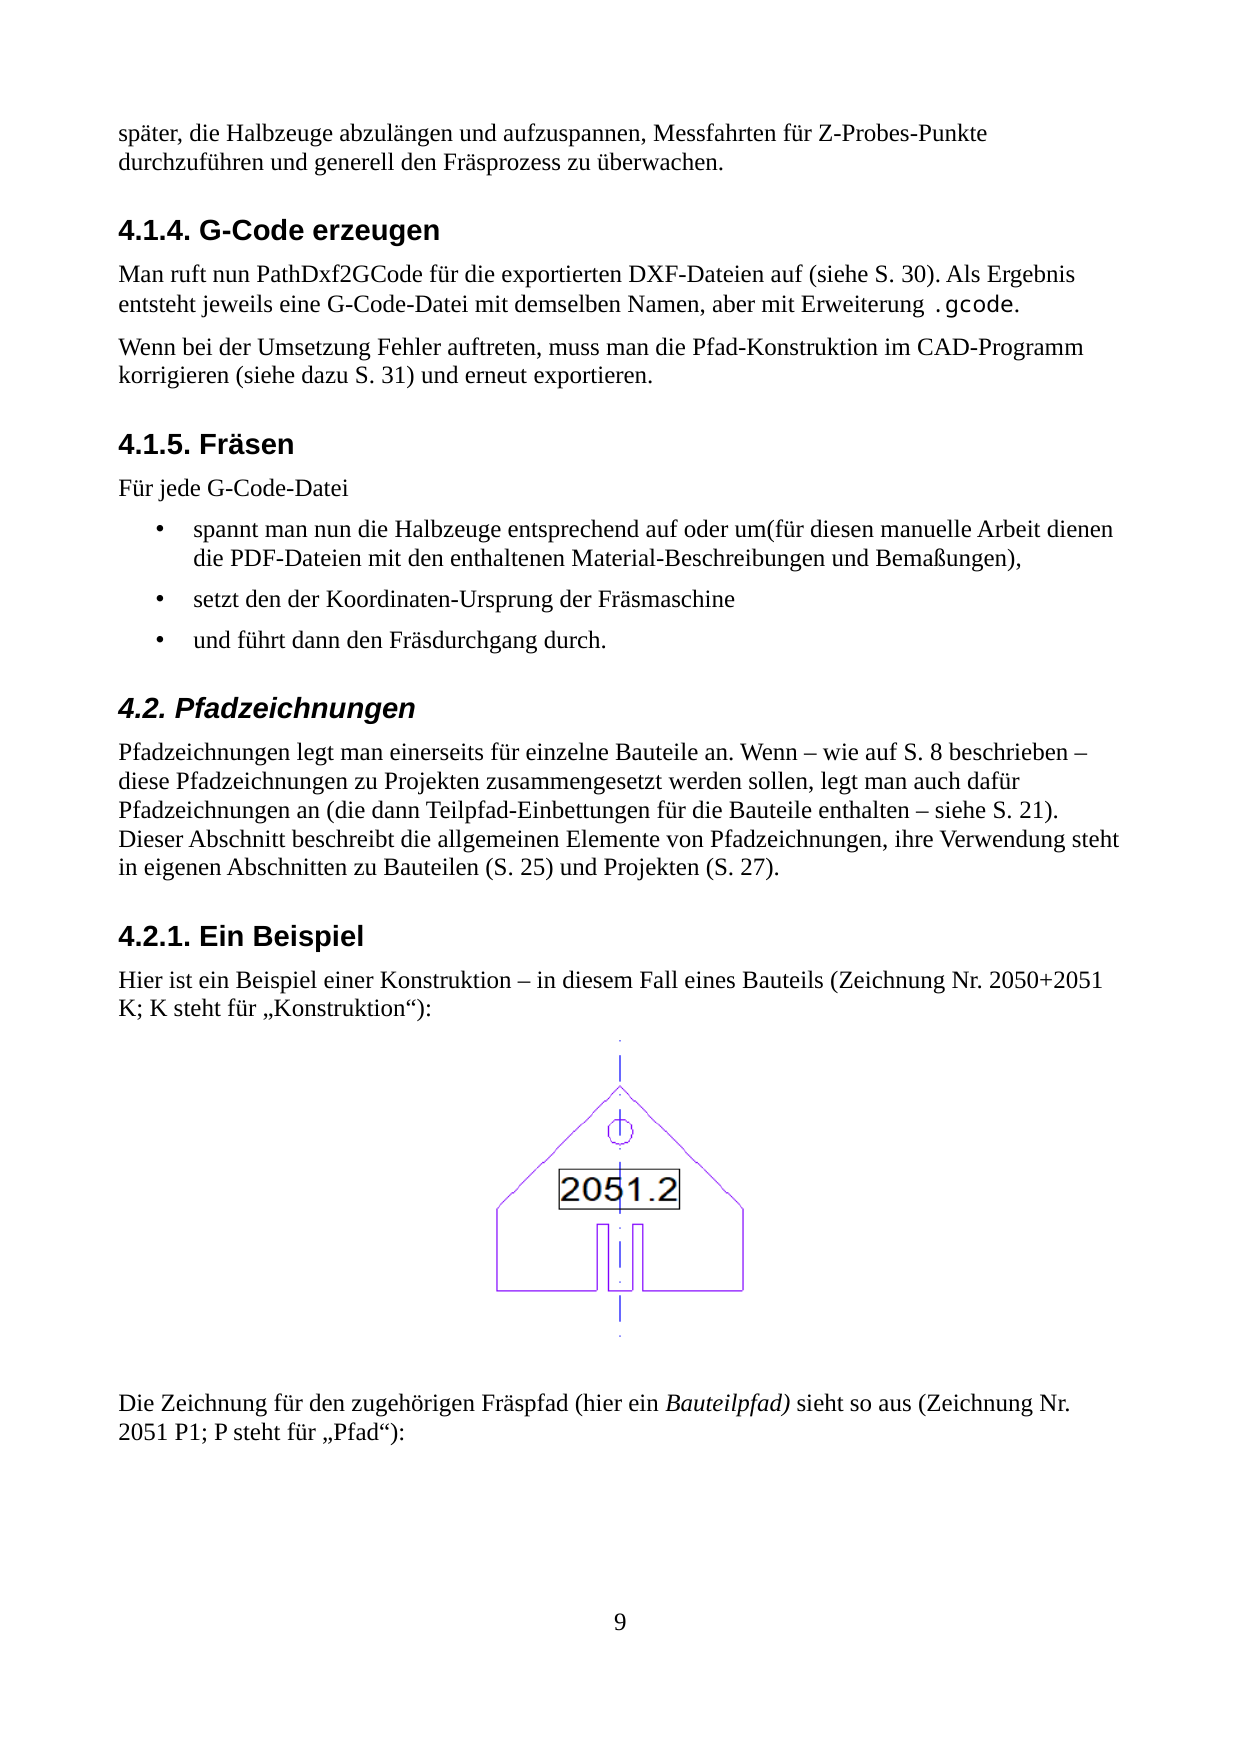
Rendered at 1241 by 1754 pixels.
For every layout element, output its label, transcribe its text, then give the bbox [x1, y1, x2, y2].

list spannt man nun die Halbzeuge entsprechend auf oder um(für diesen manuelle Arbeit dienen die PDF-Dateien mit den enthaltenen Material-Beschreibungen und Bemaßungen), [156, 514, 1122, 571]
text Die Zeichnung für den zugehörigen Fräspfad (hier ein Bauteilpfad) sieht so aus (Zeichnung Nr. 2051 P1; P steht für „Pfad“): [118, 1388, 1122, 1446]
text Für jede G-Code-Datei [118, 473, 1122, 501]
text Hier ist ein Beispiel einer Konstruktion – in diesem Fall eines Bauteils (Zeichnung Nr. 2050+2051 K; K steht für „Konstruktion“): [118, 965, 1122, 1022]
text Wenn bei der Umsetzung Fehler auftreten, muss man die Pfad-Konstruktion im CAD-Programm korrigieren (siehe dazu S. 30) und erneut exportieren. [118, 332, 1122, 389]
subtitle 4.2. Pfadzeichnungen [118, 691, 1122, 725]
list und führt dann den Fräsdurchgang durch. [156, 625, 1122, 654]
text Man ruft nun PathDxf2GCode für die exportierten DXF-Dateien auf (siehe S. 29). Als Ergebnis entsteht jeweils eine G-Code-Datei mit demselben Namen, aber mit Erweiterung .gcode. [118, 259, 1122, 319]
subtitle 4.1.4. G-Code erzeugen [118, 213, 1122, 247]
subtitle 4.1.5. Fräsen [118, 427, 1122, 460]
picture [481, 1034, 759, 1348]
subtitle 4.2.1. Ein Beispiel [118, 919, 1122, 952]
text Pfadzeichnungen legt man einerseits für einzelne Bauteile an. Wenn – wie auf S. 7 beschrieben – diese Pfadzeichnungen zu Projekten zusammengesetzt werden sollen, legt man auch dafür Pfadzeichnungen an (die dann Teilpfad-Einbettungen für die Bauteile enthalten – siehe S. 20). Dieser Abschnitt beschreibt die allgemeinen Elemente von Pfadzeichnungen, ihre Verwendung steht in eigenen Abschnitten zu Bauteilen (S. 24) und Projekten (S. 26). [118, 737, 1122, 881]
list setzt den der Koordinaten-Ursprung der Fräsmaschine [156, 584, 1122, 613]
text später, die Halbzeuge abzulängen und aufzuspannen, Messfahrten für Z-Probes-Punkte durchzuführen und generell den Fräsprozess zu überwachen. [118, 118, 1122, 176]
